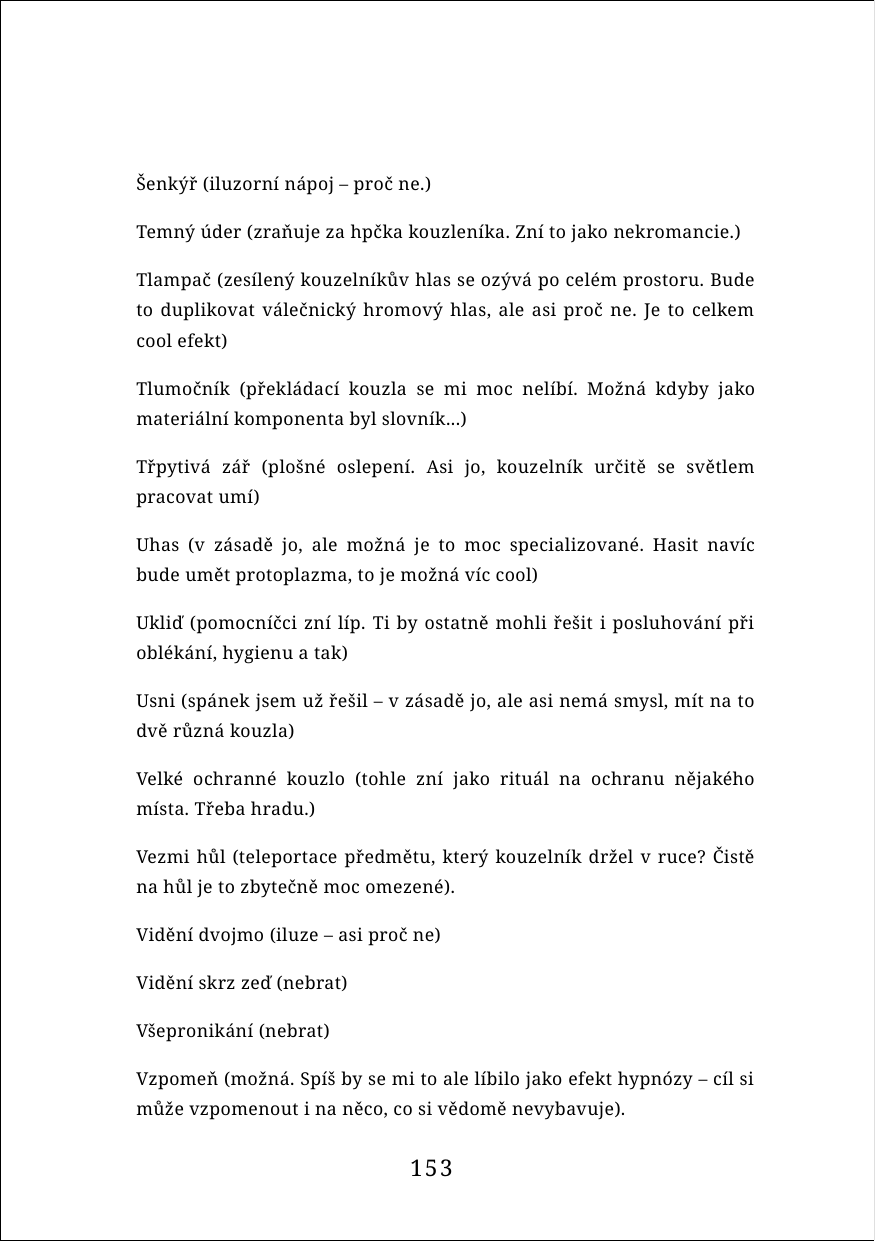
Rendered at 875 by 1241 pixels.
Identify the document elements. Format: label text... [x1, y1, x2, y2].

text Usni (spánek jsem už řešil – v zásadě jo, ale asi nemá smysl, mít na to dvě různá kouzla) [136, 688, 756, 743]
text Tlampač (zesílený kouzelníkův hlas se ozývá po celém prostoru. Bude to duplikovat válečnický hromový hlas, ale asi proč ne. Je to celkem cool efekt) [136, 268, 756, 352]
text Velké ochranné kouzlo (tohle zní jako rituál na ochranu nějakého místa. Třeba hradu.) [136, 767, 756, 821]
text Šenkýř (iluzorní nápoj – proč ne.) [136, 172, 756, 196]
text Vidění dvojmo (iluze – asi proč ne) [136, 923, 756, 947]
text Vidění skrz zeď (nebrat) [136, 971, 756, 995]
text Uhas (v zásadě jo, ale možná je to moc specializované. Hasit navíc bude umět protoplazma, to je možná víc cool) [136, 532, 756, 587]
text Všepronikání (nebrat) [136, 1019, 756, 1043]
text Vezmi hůl (teleportace předmětu, který kouzelník držel v ruce? Čistě na hůl je to zbytečně moc omezené). [136, 845, 756, 899]
text Ukliď (pomocníčci zní líp. Ti by ostatně mohli řešit i posluhování při oblékání, hygienu a tak) [136, 610, 756, 665]
text Vzpomeň (možná. Spíš by se mi to ale líbilo jako efekt hypnózy – cíl si může vzpomenout i na něco, co si vědomě nevybavuje). [136, 1067, 756, 1121]
text Temný úder (zraňuje za hpčka kouzleníka. Zní to jako nekromancie.) [136, 220, 756, 244]
text Tlumočník (překládací kouzla se mi moc nelíbí. Možná kdyby jako materiální komponenta byl slovník...) [136, 376, 756, 430]
text Třpytivá zář (plošné oslepení. Asi jo, kouzelník určitě se světlem pracovat umí) [136, 454, 756, 508]
